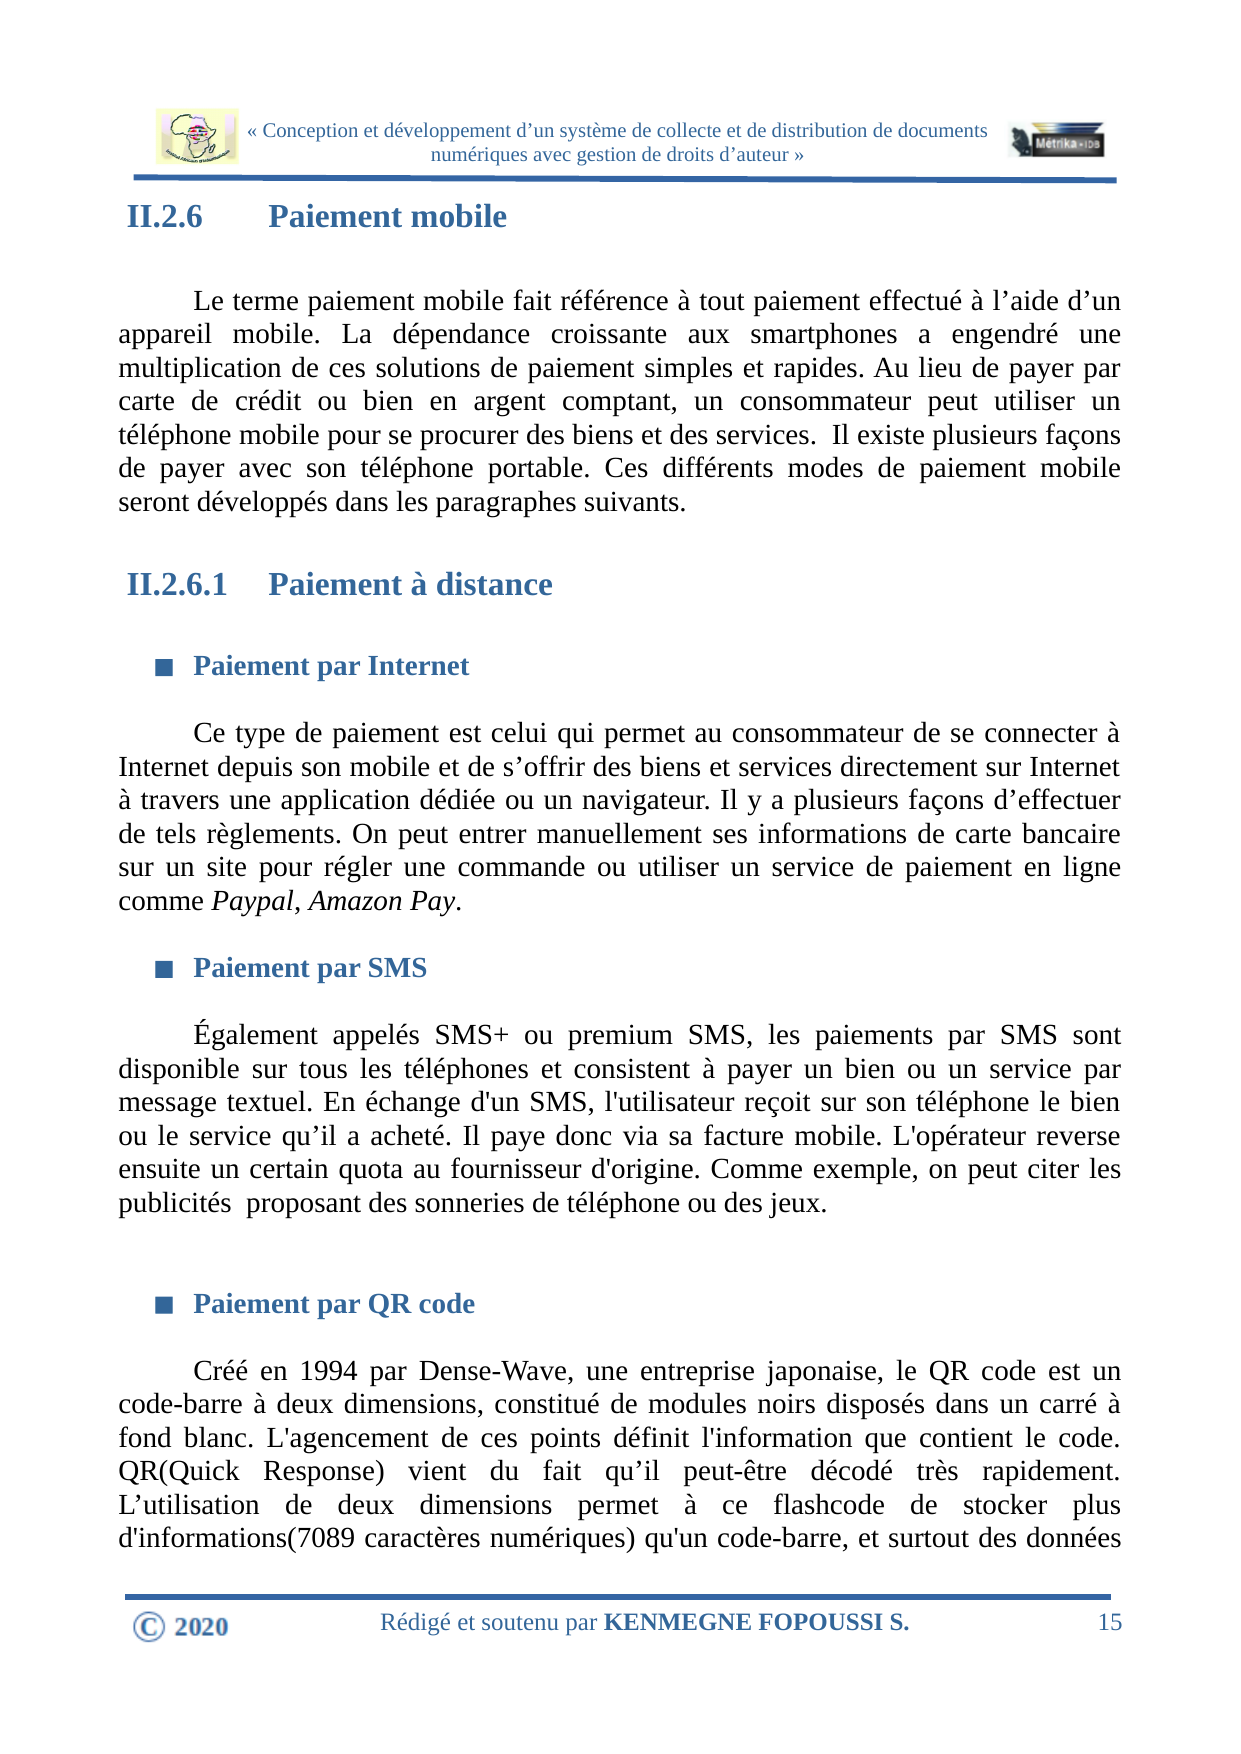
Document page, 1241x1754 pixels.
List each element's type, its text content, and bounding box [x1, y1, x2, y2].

list Paiement par Internet [156, 648, 1122, 682]
text Créé en 1994 par Dense-Wave, une entreprise japonaise, le QR code est un code-barre à deux dimensions, constitué de modules noirs disposés dans un carré à fond blanc. L'agencement de ces points définit l'information que contient le code. QR(Quick Response) vient du fait qu’il peut-être décodé très rapidement. L’utilisation de deux dimensions permet à ce flashcode de stocker plus d'informations(7089 caractères numériques) qu'un code-barre, et surtout des données [118, 1353, 1122, 1554]
subtitle Paiement à distance [118, 563, 1122, 602]
picture [1003, 116, 1109, 160]
picture [126, 1604, 231, 1647]
subtitle Paiement mobile [118, 196, 1122, 234]
list Paiement par QR code [156, 1286, 1122, 1319]
picture [154, 107, 241, 166]
text Ce type de paiement est celui qui permet au consommateur de se connecter à Internet depuis son mobile et de s’offrir des biens et services directement sur Internet à travers une application dédiée ou un navigateur. Il y a plusieurs façons d’effectuer de tels règlements. On peut entrer manuellement ses informations de carte bancaire sur un site pour régler une commande ou utiliser un service de paiement en ligne comme Paypal, Amazon Pay. [118, 715, 1122, 917]
list Paiement par SMS [156, 950, 1122, 984]
text Le terme paiement mobile fait référence à tout paiement effectué à l’aide d’un appareil mobile. La dépendance croissante aux smartphones a engendré une multiplication de ces solutions de paiement simples et rapides. Au lieu de payer par carte de crédit ou bien en argent comptant, un consommateur peut utiliser un téléphone mobile pour se procurer des biens et des services. Il existe plusieurs façons de payer avec son téléphone portable. Ces différents modes de paiement mobile seront développés dans les paragraphes suivants. [118, 283, 1122, 517]
text Également appelés SMS+ ou premium SMS, les paiements par SMS sont disponible sur tous les téléphones et consistent à payer un bien ou un service par message textuel. En échange d'un SMS, l'utilisateur reçoit sur son téléphone le bien ou le service qu’il a acheté. Il paye donc via sa facture mobile. L'opérateur reverse ensuite un certain quota au fournisseur d'origine. Comme exemple, on peut citer les publicités proposant des sonneries de téléphone ou des jeux. [118, 1017, 1122, 1219]
